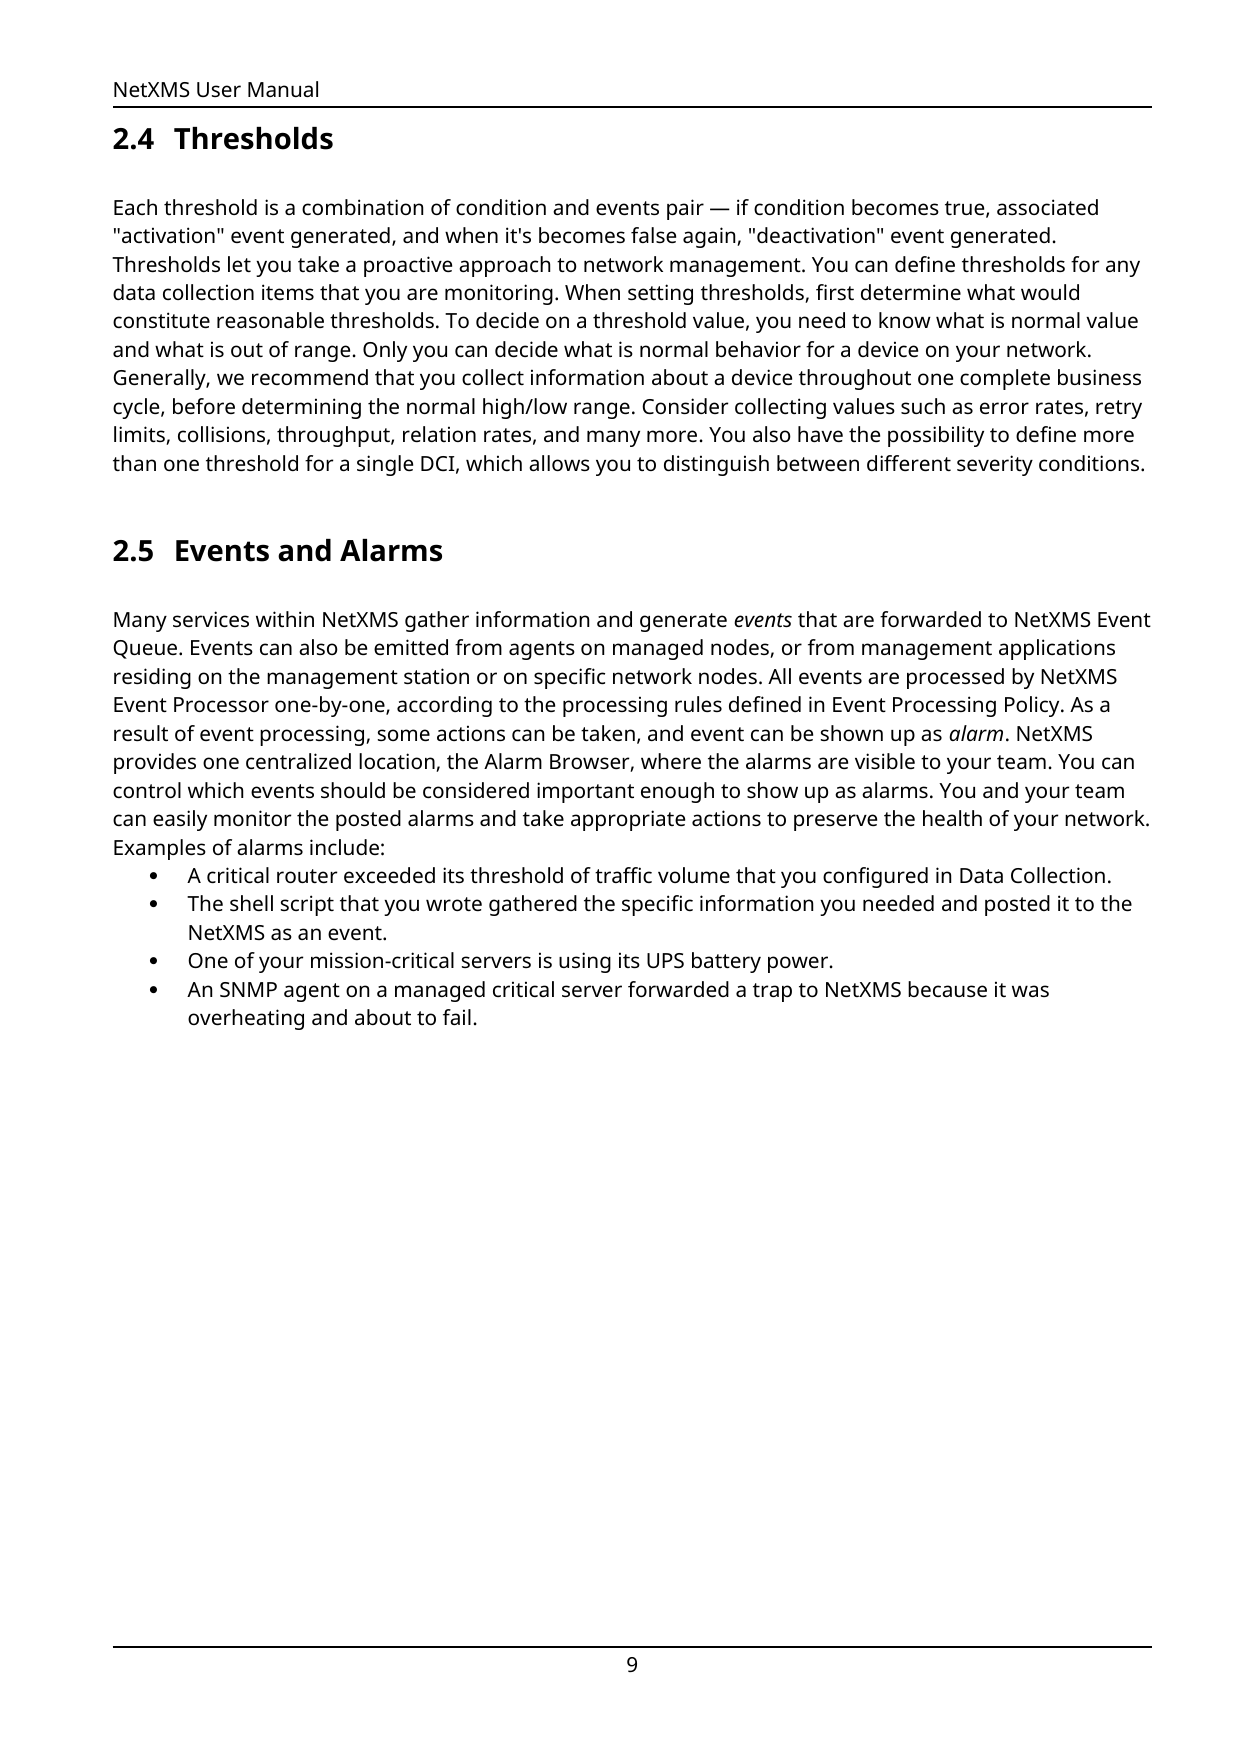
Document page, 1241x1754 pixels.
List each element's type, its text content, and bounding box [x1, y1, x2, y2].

text Examples of alarms include: [112, 833, 1152, 861]
text Each threshold is a combination of condition and events pair — if condition becomes true, associated "activation" event generated, and when it's becomes false again, "deactivation" event generated. Thresholds let you take a proactive approach to network management. You can define thresholds for any data collection items that you are monitoring. When setting thresholds, first determine what would constitute reasonable thresholds. To decide on a threshold value, you need to know what is normal value and what is out of range. Only you can decide what is normal behavior for a device on your network. Generally, we recommend that you collect information about a device throughout one complete business cycle, before determining the normal high/low range. Consider collecting values such as error rates, retry limits, collisions, throughput, relation rates, and many more. You also have the possibility to define more than one threshold for a single DCI, which allows you to distinguish between different severity conditions. [112, 193, 1152, 477]
subtitle Events and Alarms [112, 531, 1152, 570]
list An SNMP agent on a managed critical server forwarded a trap to NetXMS because it was overheating and about to fail. [150, 975, 1152, 1032]
subtitle Thresholds [112, 118, 1152, 158]
list One of your mission-critical servers is using its UPS battery power. [150, 946, 1152, 975]
list The shell script that you wrote gathered the specific information you needed and posted it to the NetXMS as an event. [150, 889, 1152, 946]
list A critical router exceeded its threshold of traffic volume that you configured in Data Collection. [150, 861, 1152, 889]
text Many services within NetXMS gather information and generate events that are forwarded to NetXMS Event Queue. Events can also be emitted from agents on managed nodes, or from management applications residing on the management station or on specific network nodes. All events are processed by NetXMS Event Processor one-by-one, according to the processing rules defined in Event Processing Policy. As a result of event processing, some actions can be taken, and event can be shown up as alarm. NetXMS provides one centralized location, the Alarm Browser, where the alarms are visible to your team. You can control which events should be considered important enough to show up as alarms. You and your team can easily monitor the posted alarms and take appropriate actions to preserve the health of your network. [112, 605, 1152, 833]
